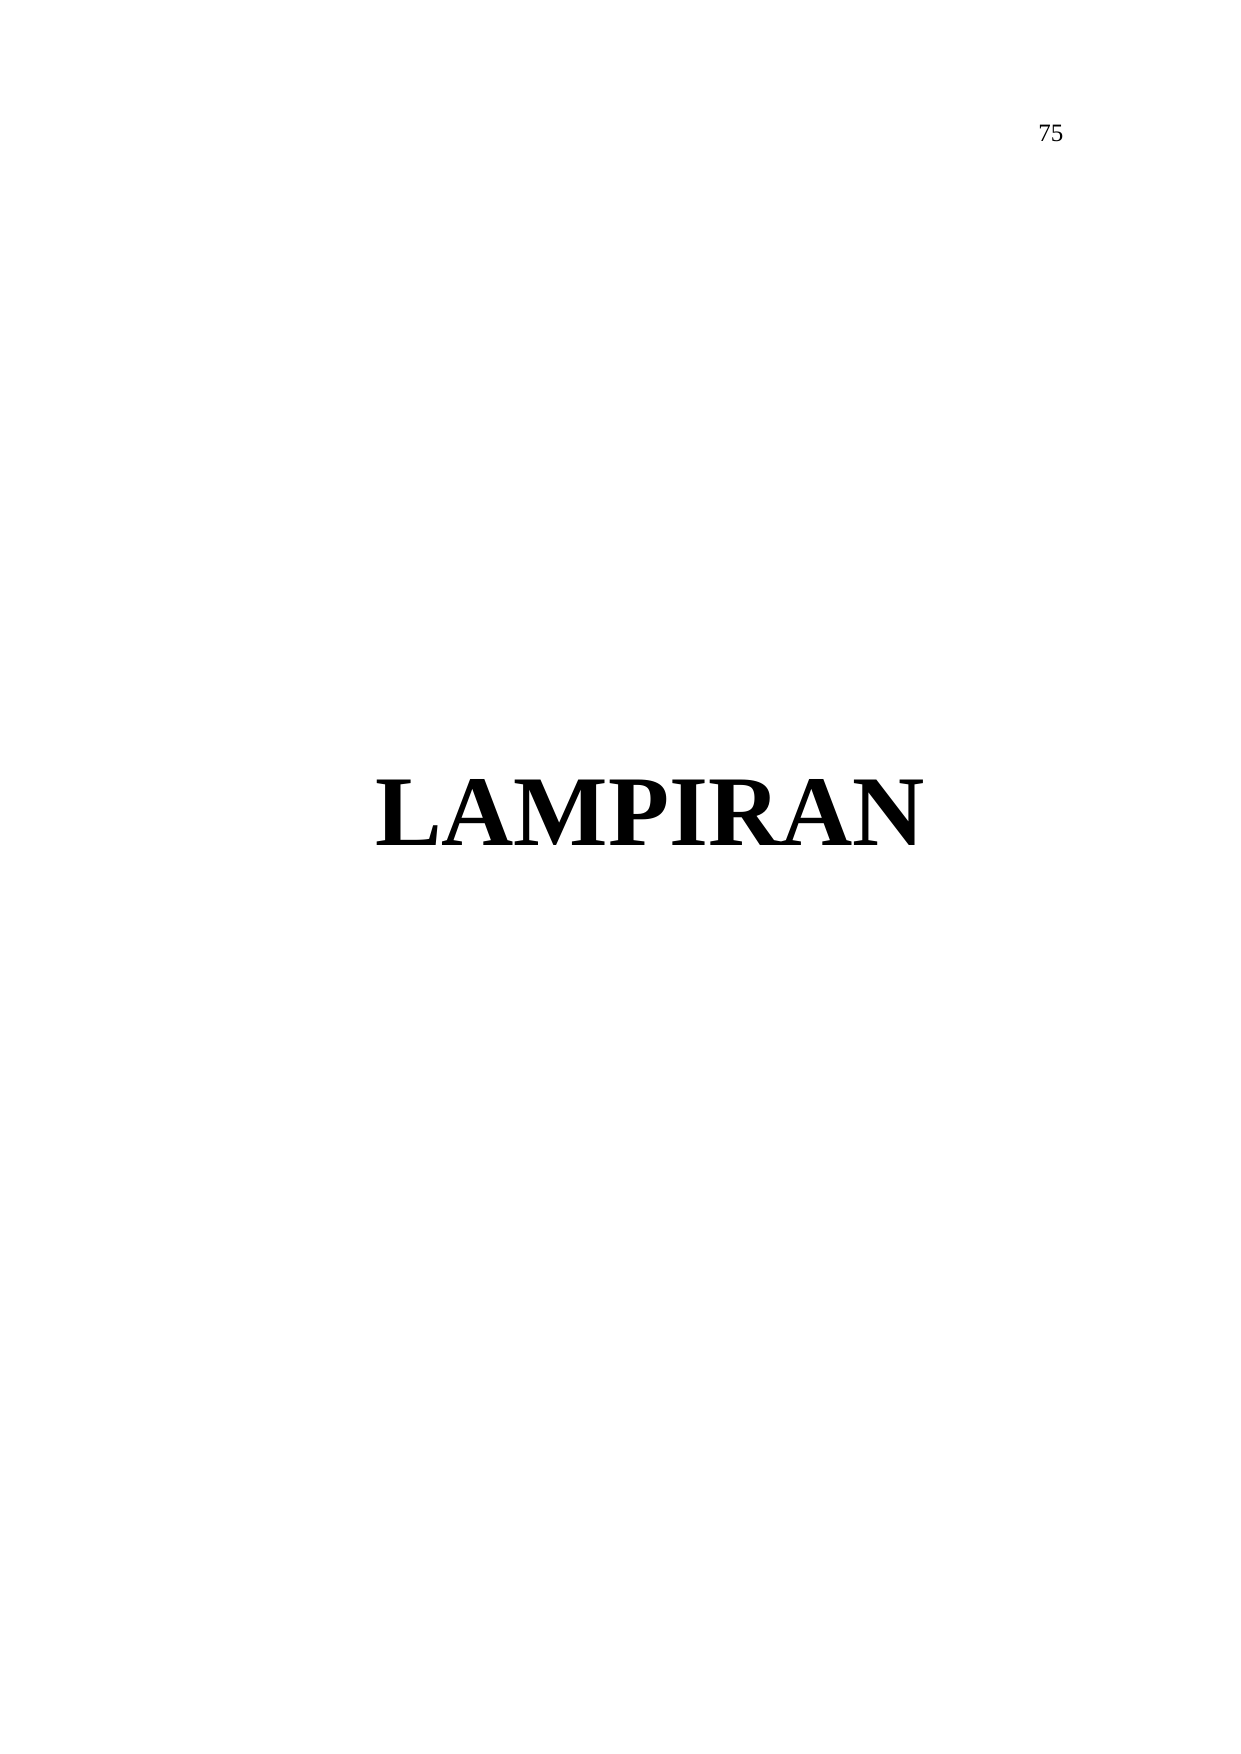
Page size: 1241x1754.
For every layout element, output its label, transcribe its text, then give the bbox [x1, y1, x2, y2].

subtitle ­LAMPIRAN [236, 752, 1063, 867]
